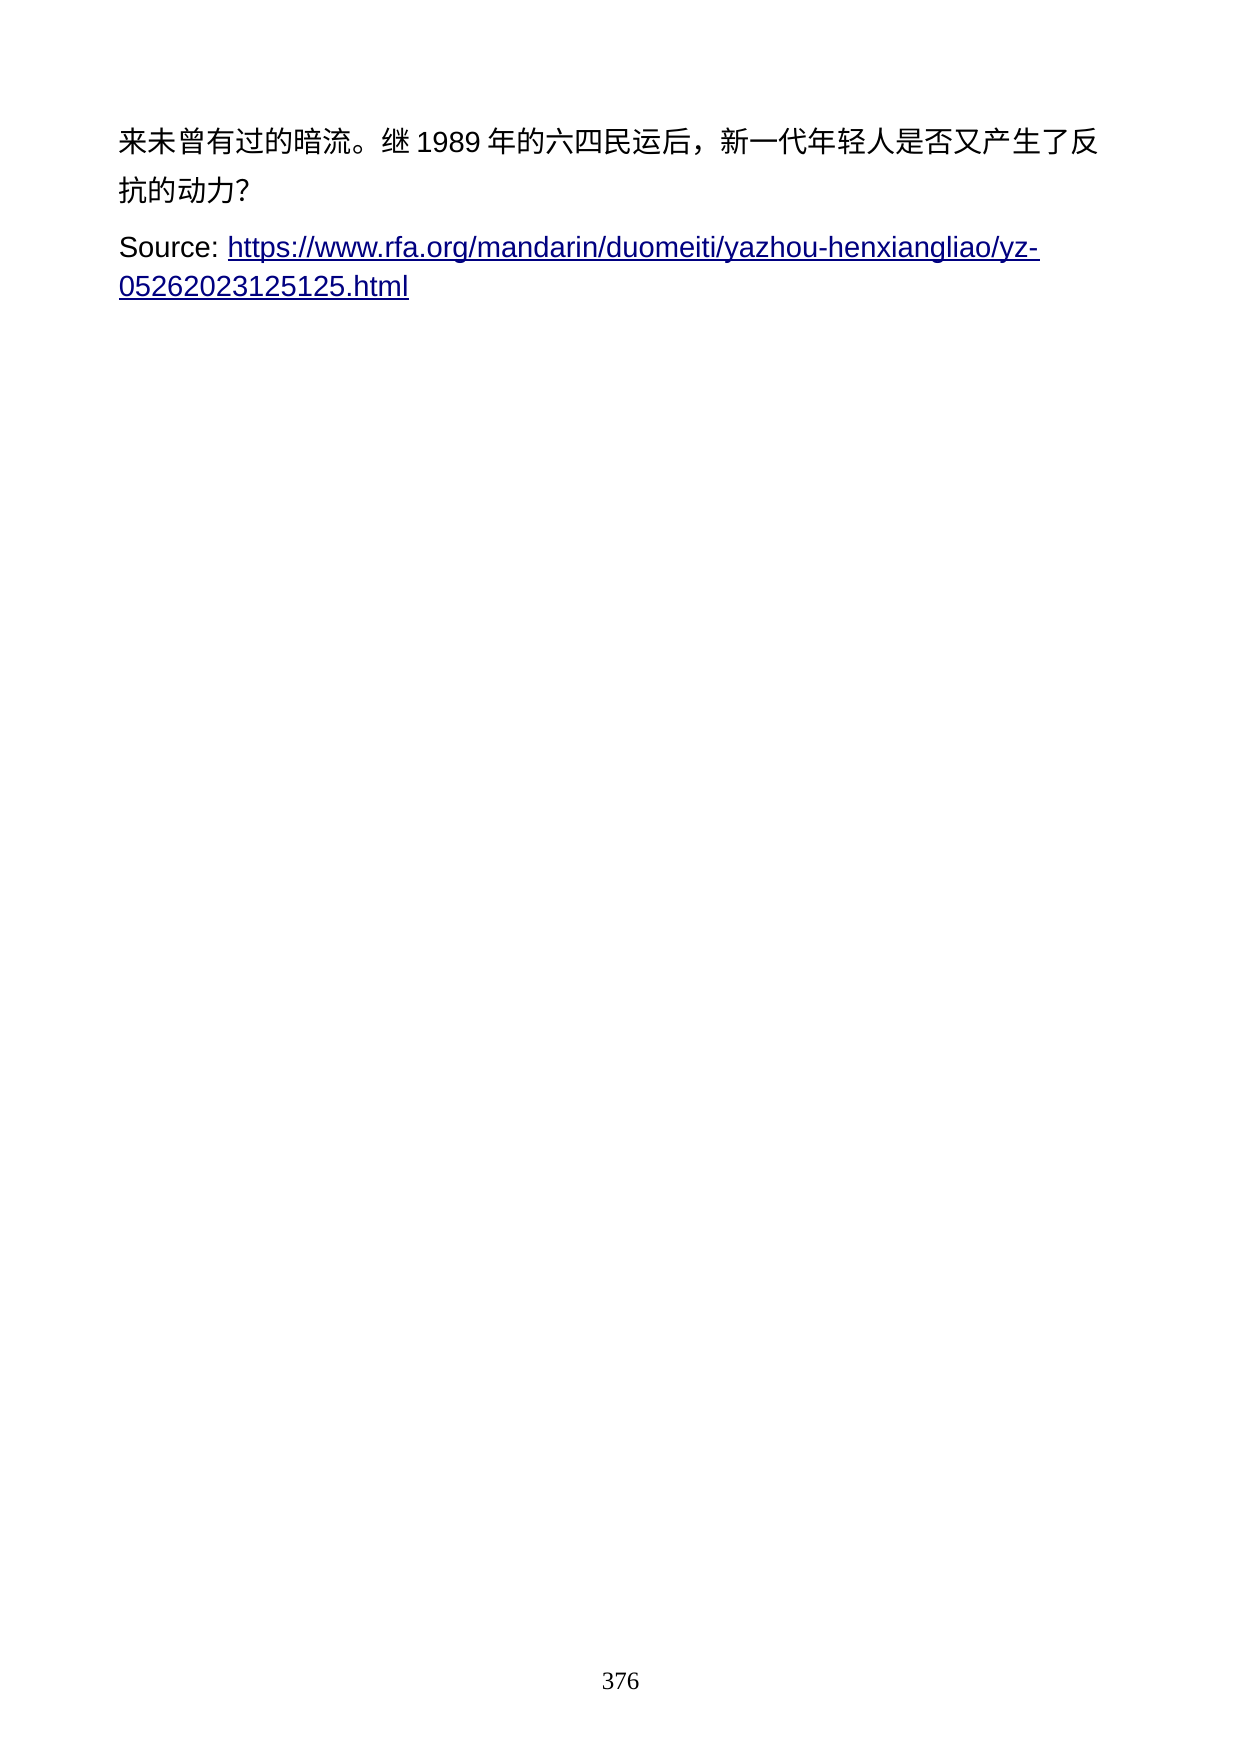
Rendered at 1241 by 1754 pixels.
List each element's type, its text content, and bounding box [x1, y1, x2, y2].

text Source: https://www.rfa.org/mandarin/duomeiti/yazhou-henxiangliao/yz-05262023125125.html [118, 230, 1122, 302]
text 来未曾有过的暗流。继1989年的六四民运后，新一代年轻人是否又产生了反抗的动力？ [118, 118, 1122, 209]
